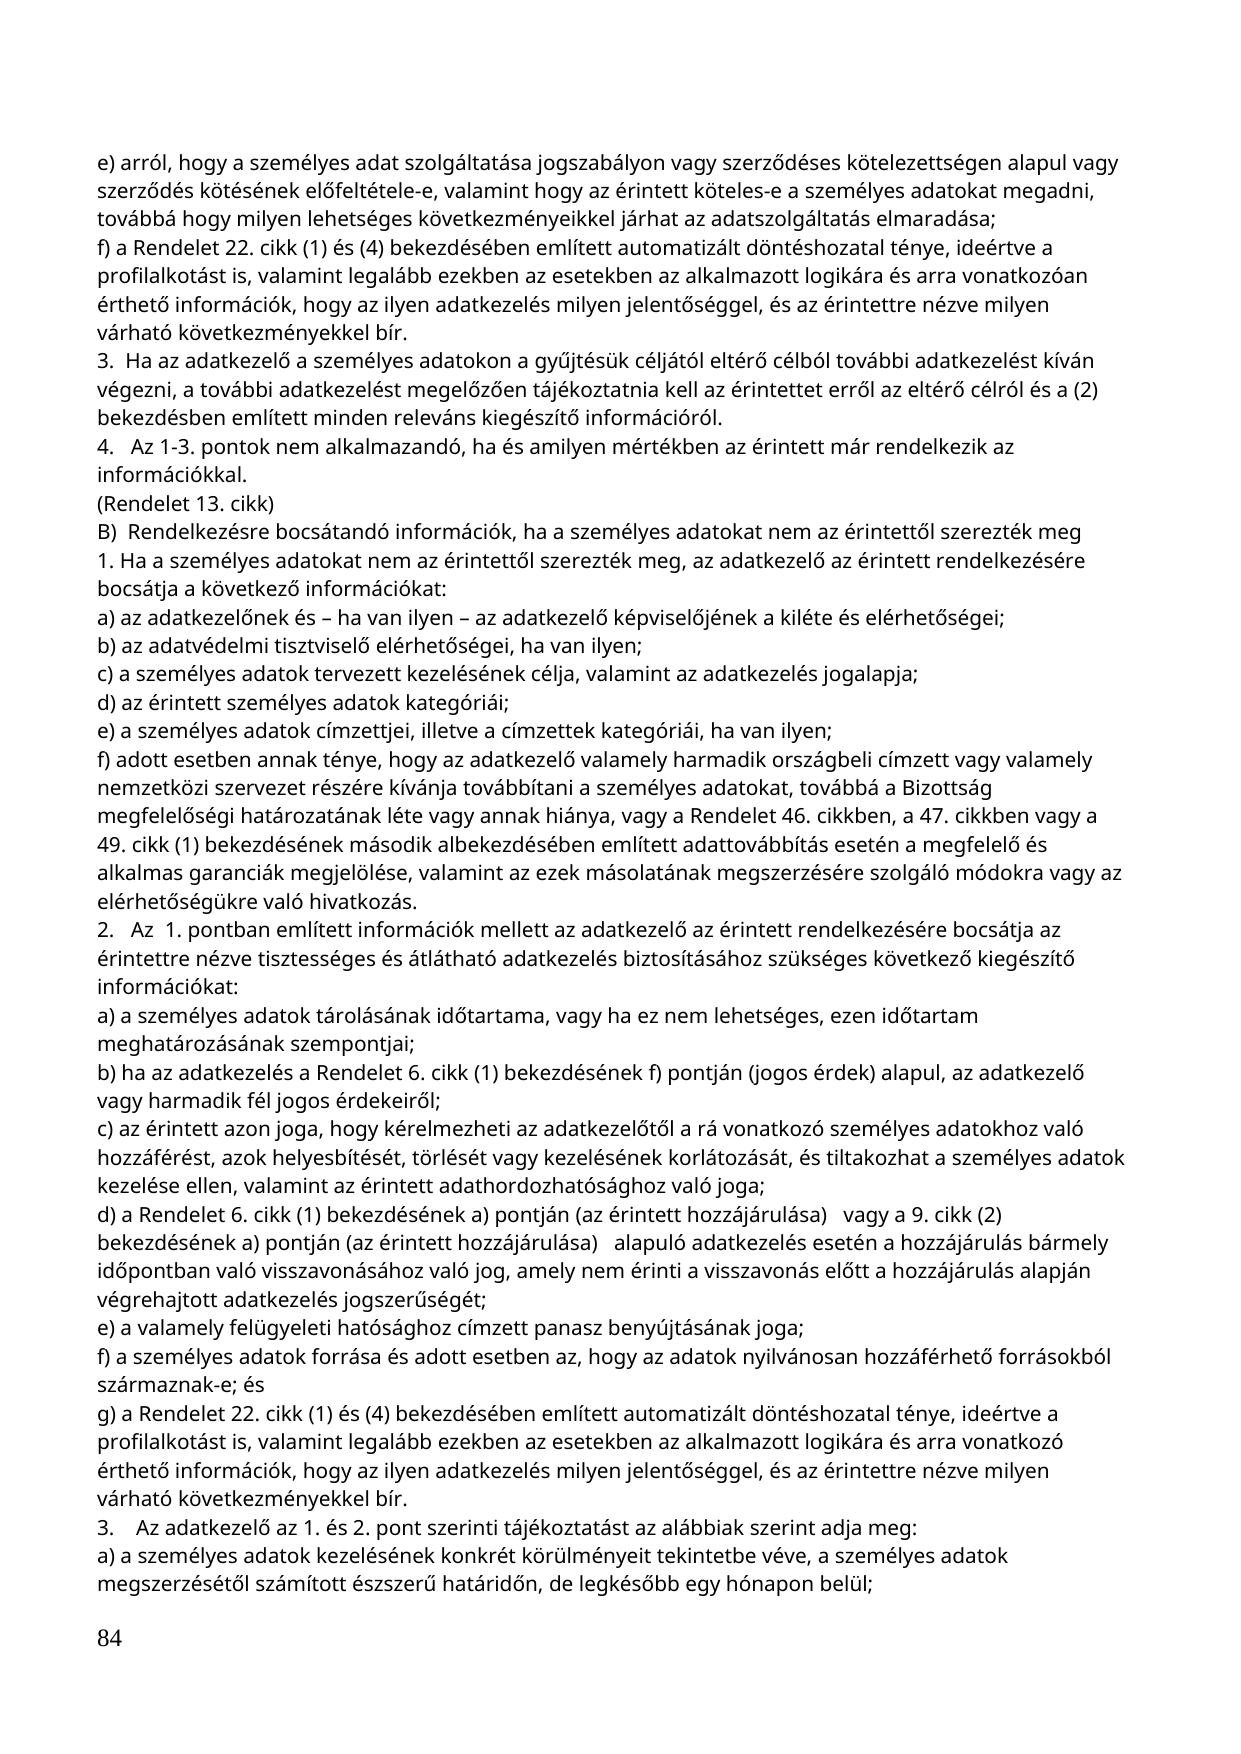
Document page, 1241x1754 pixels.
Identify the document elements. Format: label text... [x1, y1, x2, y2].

text a) az adatkezelőnek és – ha van ilyen – az adatkezelő képviselőjének a kiléte és elérhetőségei; [97, 603, 1130, 631]
text e) a valamely felügyeleti hatósághoz címzett panasz benyújtásának joga; [97, 1313, 1130, 1342]
text f) adott esetben annak ténye, hogy az adatkezelő valamely harmadik országbeli címzett vagy valamely nemzetközi szervezet részére kívánja továbbítani a személyes adatokat, továbbá a Bizottság megfelelőségi határozatának léte vagy annak hiánya, vagy a Rendelet 46. cikkben, a 47. cikkben vagy a 49. cikk (1) bekezdésének második albekezdésében említett adattovábbítás esetén a megfelelő és alkalmas garanciák megjelölése, valamint az ezek másolatának megszerzésére szolgáló módokra vagy az elérhetőségükre való hivatkozás. [97, 745, 1130, 915]
text 3. Az adatkezelő az 1. és 2. pont szerinti tájékoztatást az alábbiak szerint adja meg: [97, 1513, 1130, 1541]
text 2. Az 1. pontban említett információk mellett az adatkezelő az érintett rendelkezésére bocsátja az érintettre nézve tisztességes és átlátható adatkezelés biztosításához szükséges következő kiegészítő információkat: [97, 915, 1130, 1001]
text b) az adatvédelmi tisztviselő elérhetőségei, ha van ilyen; [97, 631, 1130, 659]
text f) a Rendelet 22. cikk (1) és (4) bekezdésében említett automatizált döntéshozatal ténye, ideértve a profilalkotást is, valamint legalább ezekben az esetekben az alkalmazott logikára és arra vonatkozóan érthető információk, hogy az ilyen adatkezelés milyen jelentőséggel, és az érintettre nézve milyen várható következményekkel bír. [97, 233, 1130, 347]
text 1. Ha a személyes adatokat nem az érintettől szerezték meg, az adatkezelő az érintett rendelkezésére bocsátja a következő információkat: [97, 546, 1130, 603]
text g) a Rendelet 22. cikk (1) és (4) bekezdésében említett automatizált döntéshozatal ténye, ideértve a profilalkotást is, valamint legalább ezekben az esetekben az alkalmazott logikára és arra vonatkozó érthető információk, hogy az ilyen adatkezelés milyen jelentőséggel, és az érintettre nézve milyen várható következményekkel bír. [97, 1399, 1130, 1513]
text c) az érintett azon joga, hogy kérelmezheti az adatkezelőtől a rá vonatkozó személyes adatokhoz való hozzáférést, azok helyesbítését, törlését vagy kezelésének korlátozását, és tiltakozhat a személyes adatok kezelése ellen, valamint az érintett adathordozhatósághoz való joga; [97, 1114, 1130, 1200]
text b) ha az adatkezelés a Rendelet 6. cikk (1) bekezdésének f) pontján (jogos érdek) alapul, az adatkezelő vagy harmadik fél jogos érdekeiről; [97, 1058, 1130, 1114]
text a) a személyes adatok kezelésének konkrét körülményeit tekintetbe véve, a személyes adatok megszerzésétől számított észszerű határidőn, de legkésőbb egy hónapon belül; [97, 1541, 1130, 1598]
text f) a személyes adatok forrása és adott esetben az, hogy az adatok nyilvánosan hozzáférhető forrásokból származnak-e; és [97, 1342, 1130, 1399]
text d) a Rendelet 6. cikk (1) bekezdésének a) pontján (az érintett hozzájárulása) vagy a 9. cikk (2) bekezdésének a) pontján (az érintett hozzájárulása) alapuló adatkezelés esetén a hozzájárulás bármely időpontban való visszavonásához való jog, amely nem érinti a visszavonás előtt a hozzájárulás alapján végrehajtott adatkezelés jogszerűségét; [97, 1200, 1130, 1313]
text d) az érintett személyes adatok kategóriái; [97, 688, 1130, 716]
text (Rendelet 13. cikk) [97, 489, 1130, 517]
text e) arról, hogy a személyes adat szolgáltatása jogszabályon vagy szerződéses kötelezettségen alapul vagy szerződés kötésének előfeltétele-e, valamint hogy az érintett köteles-e a személyes adatokat megadni, továbbá hogy milyen lehetséges következményeikkel járhat az adatszolgáltatás elmaradása; [97, 148, 1130, 233]
text e) a személyes adatok címzettjei, illetve a címzettek kategóriái, ha van ilyen; [97, 716, 1130, 745]
text c) a személyes adatok tervezett kezelésének célja, valamint az adatkezelés jogalapja; [97, 659, 1130, 688]
text B) Rendelkezésre bocsátandó információk, ha a személyes adatokat nem az érintettől szerezték meg [97, 517, 1130, 546]
text a) a személyes adatok tárolásának időtartama, vagy ha ez nem lehetséges, ezen időtartam meghatározásának szempontjai; [97, 1001, 1130, 1058]
text 4. Az 1-3. pontok nem alkalmazandó, ha és amilyen mértékben az érintett már rendelkezik az információkkal. [97, 432, 1130, 489]
text 3. Ha az adatkezelő a személyes adatokon a gyűjtésük céljától eltérő célból további adatkezelést kíván végezni, a további adatkezelést megelőzően tájékoztatnia kell az érintettet erről az eltérő célról és a (2) bekezdésben említett minden releváns kiegészítő információról. [97, 347, 1130, 432]
